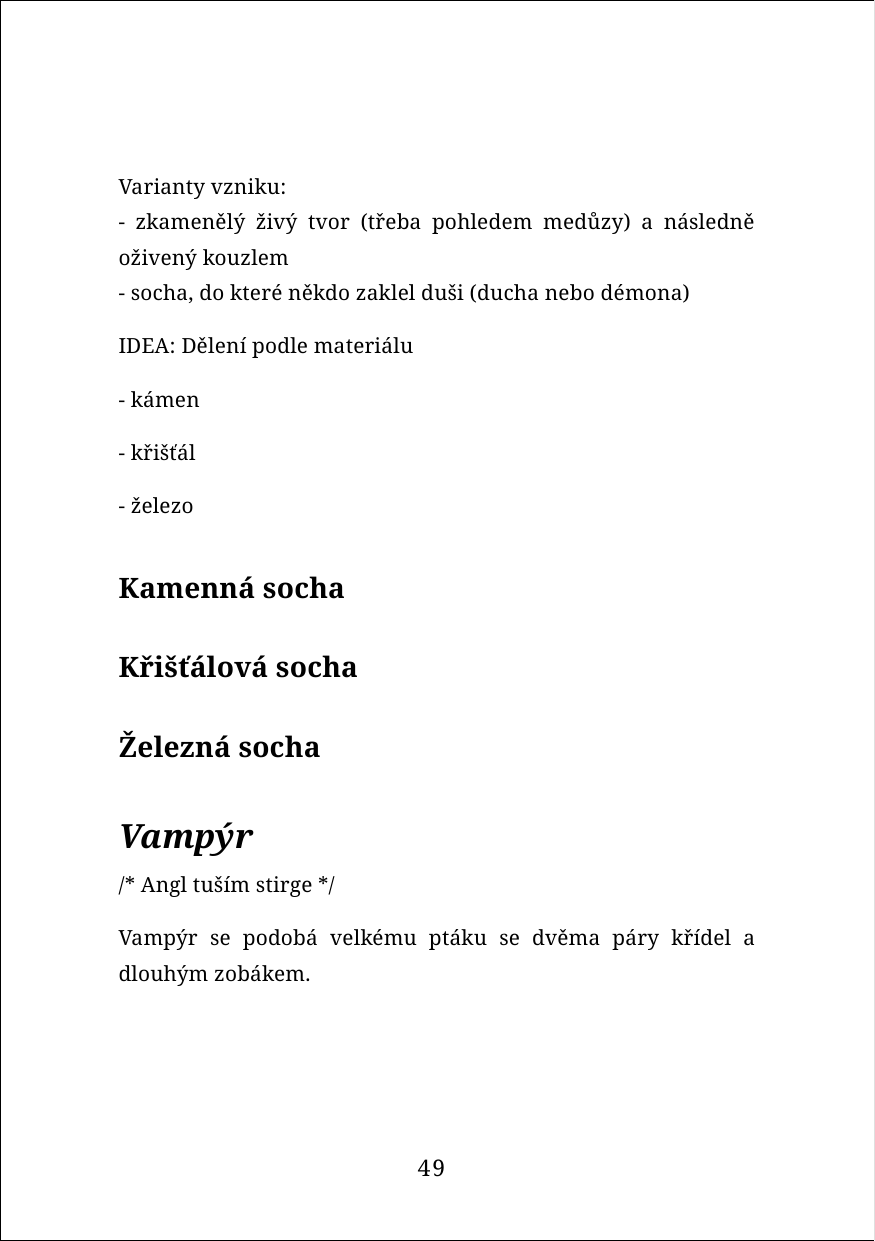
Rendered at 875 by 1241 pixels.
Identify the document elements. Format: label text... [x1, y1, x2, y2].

subtitle Vampýr [118, 813, 756, 858]
text Vampýr se podobá velkému ptáku se dvěma páry křídel a dlouhým zobákem. [118, 923, 756, 987]
text IDEA: Dělení podle materiálu [118, 332, 756, 360]
text /* Angl tuším stirge */ [118, 870, 756, 899]
subtitle Křišťálová socha [118, 648, 756, 686]
text - kámen [118, 385, 756, 413]
subtitle Železná socha [118, 727, 756, 766]
text Varianty vzniku: - zkamenělý živý tvor (třeba pohledem medůzy) a následně oživený kouzlem - socha, do které někdo zaklel duši (ducha nebo démona) [118, 172, 756, 307]
text - křišťál [118, 438, 756, 466]
subtitle Kamenná socha [118, 568, 756, 606]
text - železo [118, 491, 756, 520]
